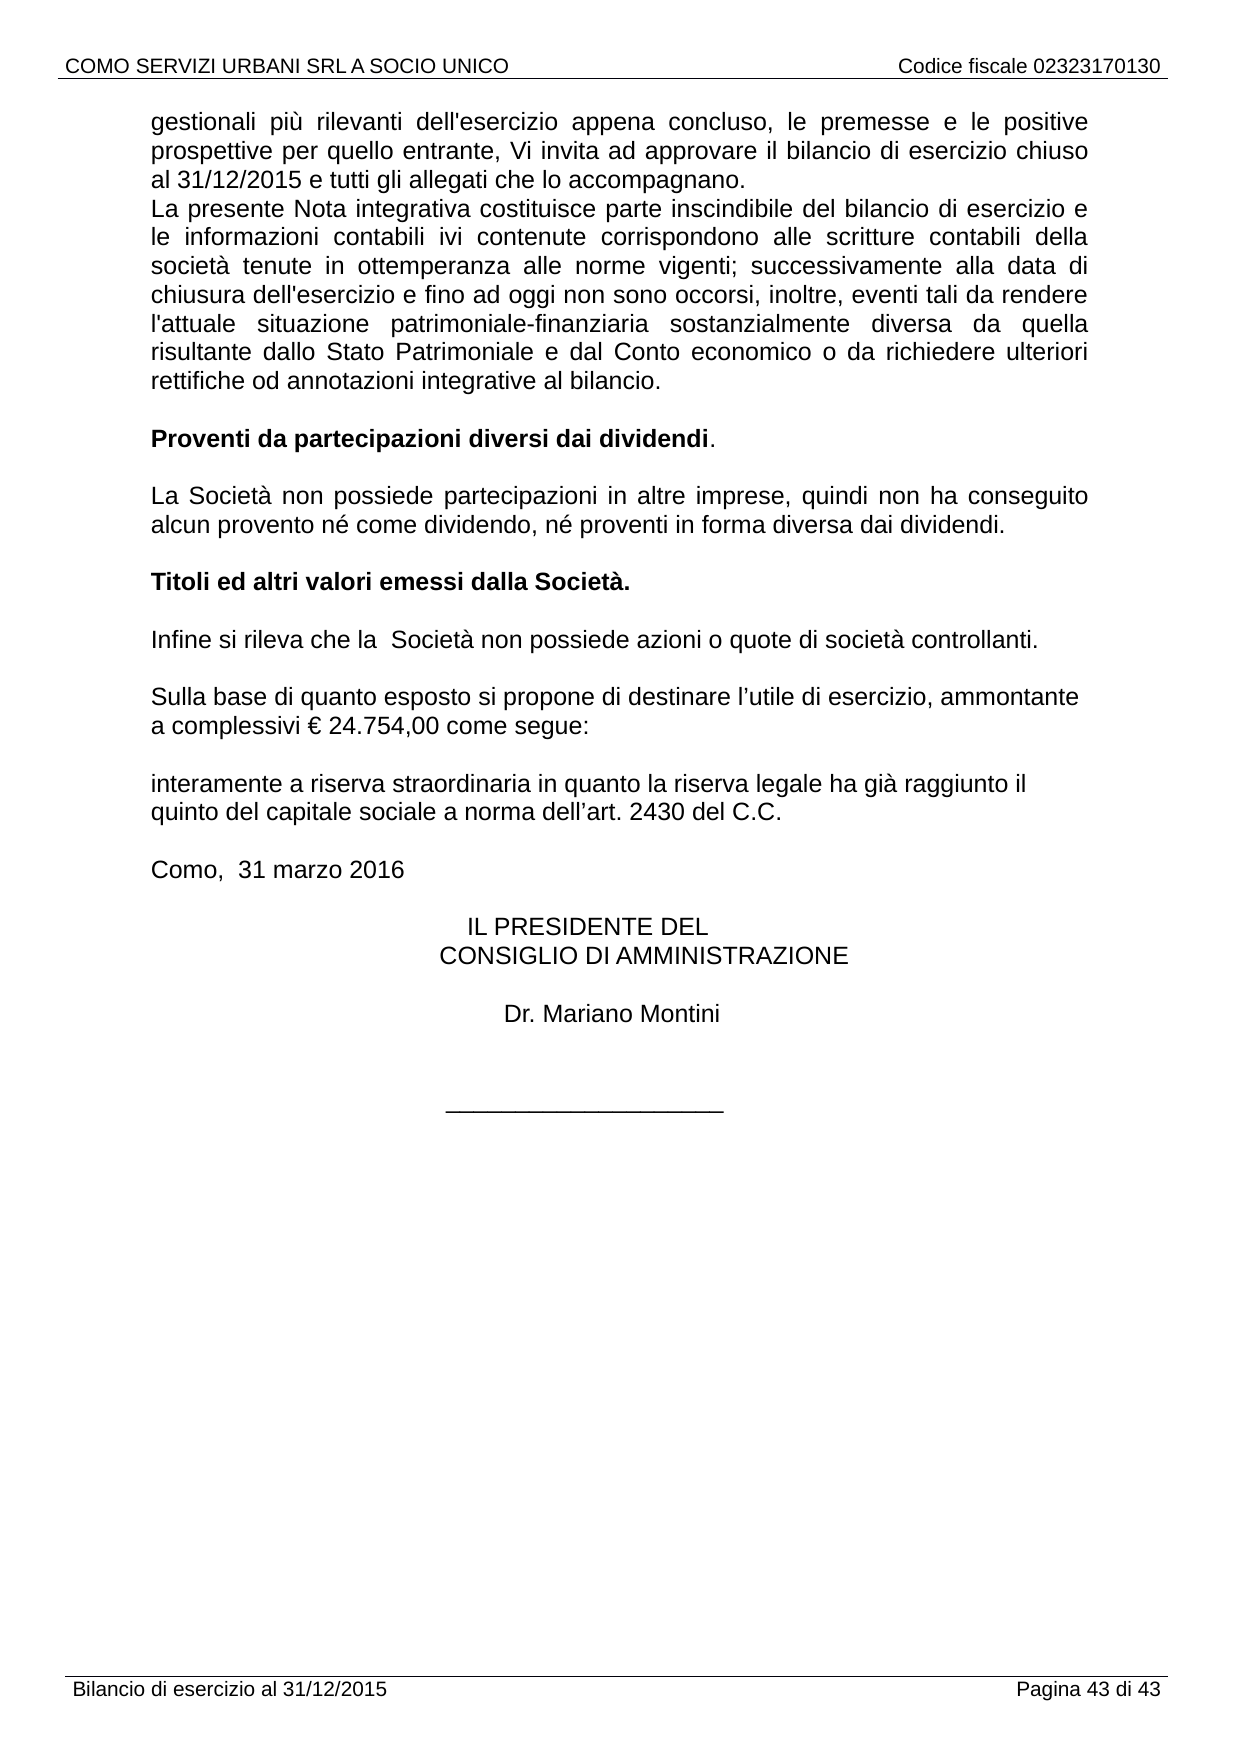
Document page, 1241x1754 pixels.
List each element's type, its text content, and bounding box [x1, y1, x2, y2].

table_header gestionali più rilevanti dell'esercizio appena concluso, le premesse e le positive prospettive per quello entrante, Vi invita ad approvare il bilancio di esercizio chiuso al 31/12/2015 e tutti gli allegati che lo accompagnano. La presente Nota integrativa costituisce parte inscindibile del bilancio di esercizio e le informazioni contabili ivi contenute corrispondono alle scritture contabili della società tenute in ottemperanza alle norme vigenti; successivamente alla data di chiusura dell'esercizio e fino ad oggi non sono occorsi, inoltre, eventi tali da rendere l'attuale situazione patrimoniale-finanziaria sostanzialmente diversa da quella risultante dallo Stato Patrimoniale e dal Conto economico o da richiedere ulteriori rettifiche od annotazioni integrative al bilancio. Proventi da partecipazioni diversi dai dividendi. La Società non possiede partecipazioni in altre imprese, quindi non ha conseguito alcun provento né come dividendo, né proventi in forma diversa dai dividendi. Titoli ed altri valori emessi dalla Società. Infine si rileva che la Società non possiede azioni o quote di società controllanti. Sulla base di quanto esposto si propone di destinare l’utile di esercizio, ammontante a complessivi € 24.754,00 come segue: interamente a riserva straordinaria in quanto la riserva legale ha già raggiunto il quinto del capitale sociale a norma dell’art. 2430 del C.C. Como, 31 marzo 2016 IL PRESIDENTE DEL CONSIGLIO DI AMMINISTRAZIONE Dr. Mariano Montini ____________________ [143, 108, 1097, 1257]
